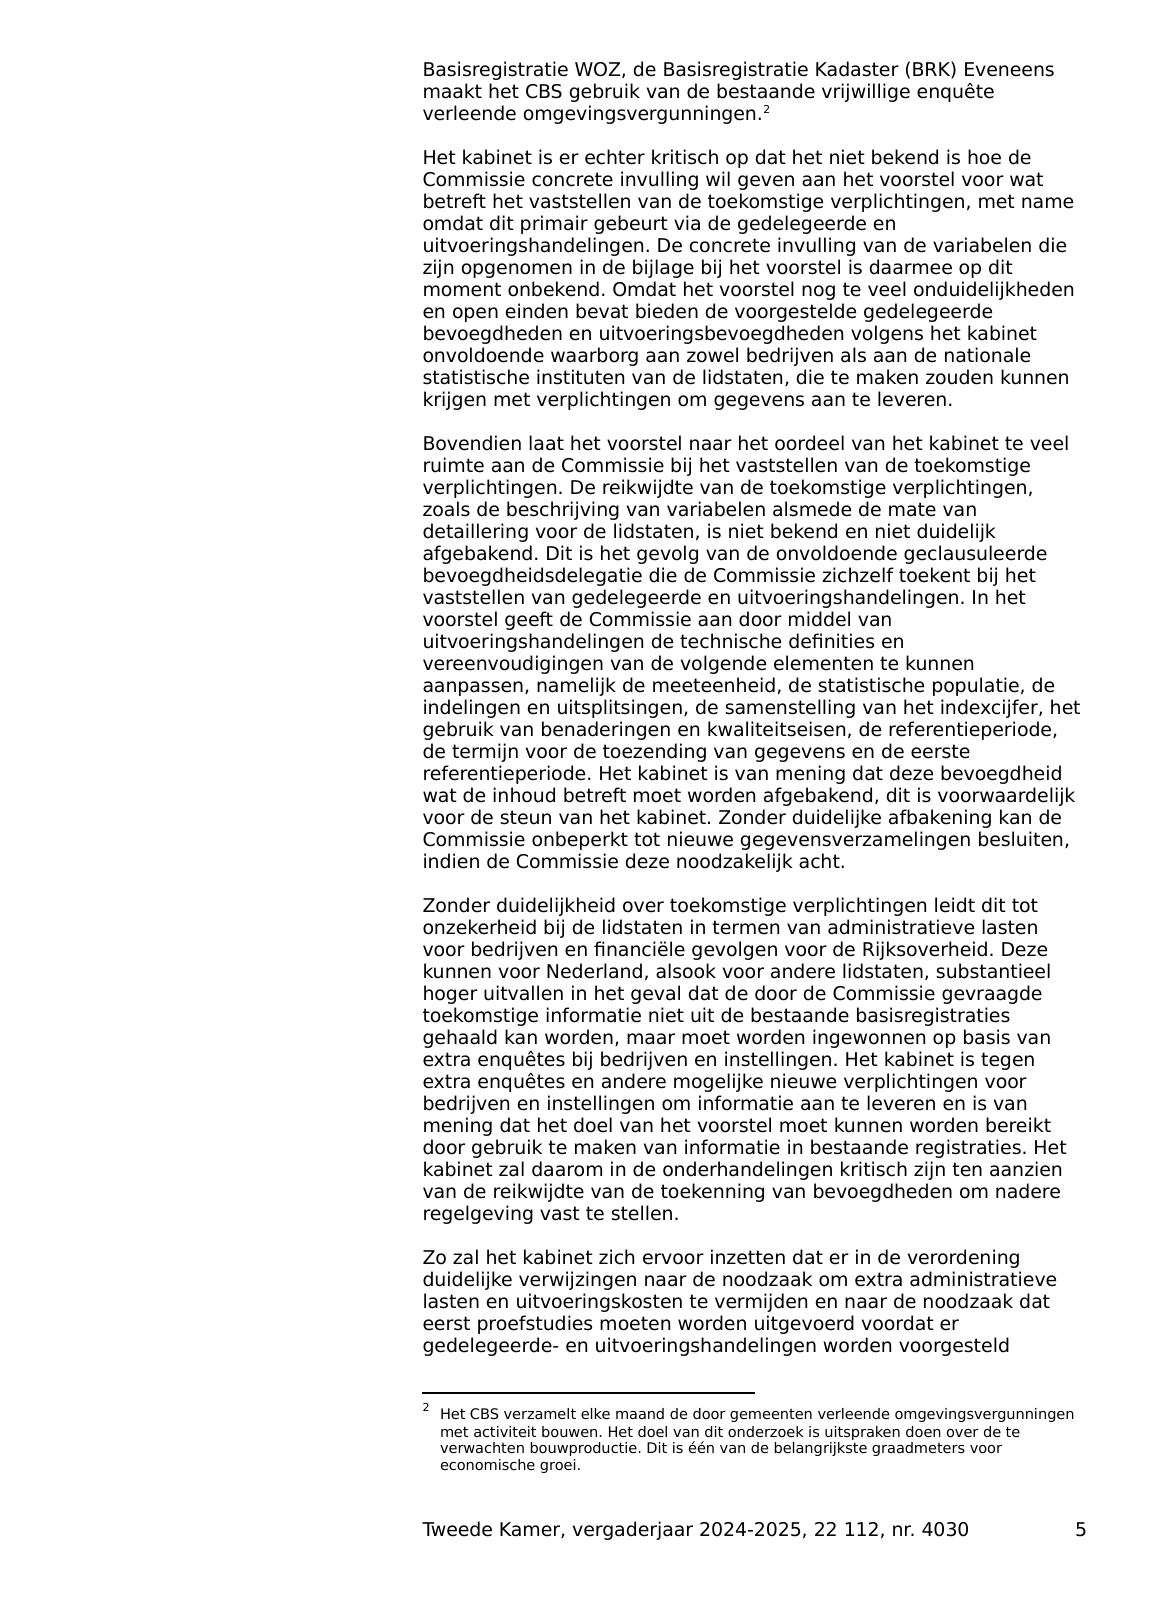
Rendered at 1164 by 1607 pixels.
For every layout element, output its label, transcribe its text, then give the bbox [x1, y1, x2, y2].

text Het CBS verzamelt elke maand de door gemeenten verleende omgevingsvergunningen met activiteit bouwen. Het doel van dit onderzoek is uitspraken doen over de te verwachten bouwproductie. Dit is één van de belangrijkste graadmeters voor economische groei. [422, 1402, 1087, 1474]
text Bovendien laat het voorstel naar het oordeel van het kabinet te veel ruimte aan de Commissie bij het vaststellen van de toekomstige verplichtingen. De reikwijdte van de toekomstige verplichtingen, zoals de beschrijving van variabelen alsmede de mate van detaillering voor de lidstaten, is niet bekend en niet duidelijk afgebakend. Dit is het gevolg van de onvoldoende geclausuleerde bevoegdheidsdelegatie die de Commissie zichzelf toekent bij het vaststellen van gedelegeerde en uitvoeringshandelingen. In het voorstel geeft de Commissie aan door middel van uitvoeringshandelingen de technische definities en vereenvoudigingen van de volgende elementen te kunnen aanpassen, namelijk de meeteenheid, de statistische populatie, de indelingen en uitsplitsingen, de samenstelling van het indexcijfer, het gebruik van benaderingen en kwaliteitseisen, de referentieperiode, de termijn voor de toezending van gegevens en de eerste referentieperiode. Het kabinet is van mening dat deze bevoegdheid wat de inhoud betreft moet worden afgebakend, dit is voorwaardelijk voor de steun van het kabinet. Zonder duidelijke afbakening kan de Commissie onbeperkt tot nieuwe gegevensverzamelingen besluiten, indien de Commissie deze noodzakelijk acht. [422, 433, 1087, 873]
text Basisregistratie WOZ, de Basisregistratie Kadaster (BRK) Eveneens maakt het CBS gebruik van de bestaande vrijwillige enquête verleende omgevingsvergunningen. [422, 59, 1087, 125]
text Zo zal het kabinet zich ervoor inzetten dat er in de verordening duidelijke verwijzingen naar de noodzaak om extra administratieve lasten en uitvoeringskosten te vermijden en naar de noodzaak dat eerst proefstudies moeten worden uitgevoerd voordat er gedelegeerde- en uitvoeringshandelingen worden voorgesteld [422, 1247, 1087, 1357]
text Zonder duidelijkheid over toekomstige verplichtingen leidt dit tot onzekerheid bij de lidstaten in termen van administratieve lasten voor bedrijven en financiële gevolgen voor de Rijksoverheid. Deze kunnen voor Nederland, alsook voor andere lidstaten, substantieel hoger uitvallen in het geval dat de door de Commissie gevraagde toekomstige informatie niet uit de bestaande basisregistraties gehaald kan worden, maar moet worden ingewonnen op basis van extra enquêtes bij bedrijven en instellingen. Het kabinet is tegen extra enquêtes en andere mogelijke nieuwe verplichtingen voor bedrijven en instellingen om informatie aan te leveren en is van mening dat het doel van het voorstel moet kunnen worden bereikt door gebruik te maken van informatie in bestaande registraties. Het kabinet zal daarom in de onderhandelingen kritisch zijn ten aanzien van de reikwijdte van de toekenning van bevoegdheden om nadere regelgeving vast te stellen. [422, 895, 1087, 1224]
text Het kabinet is er echter kritisch op dat het niet bekend is hoe de Commissie concrete invulling wil geven aan het voorstel voor wat betreft het vaststellen van de toekomstige verplichtingen, met name omdat dit primair gebeurt via de gedelegeerde en uitvoeringshandelingen. De concrete invulling van de variabelen die zijn opgenomen in de bijlage bij het voorstel is daarmee op dit moment onbekend. Omdat het voorstel nog te veel onduidelijkheden en open einden bevat bieden de voorgestelde gedelegeerde bevoegdheden en uitvoeringsbevoegdheden volgens het kabinet onvoldoende waarborg aan zowel bedrijven als aan de nationale statistische instituten van de lidstaten, die te maken zouden kunnen krijgen met verplichtingen om gegevens aan te leveren. [422, 147, 1087, 411]
